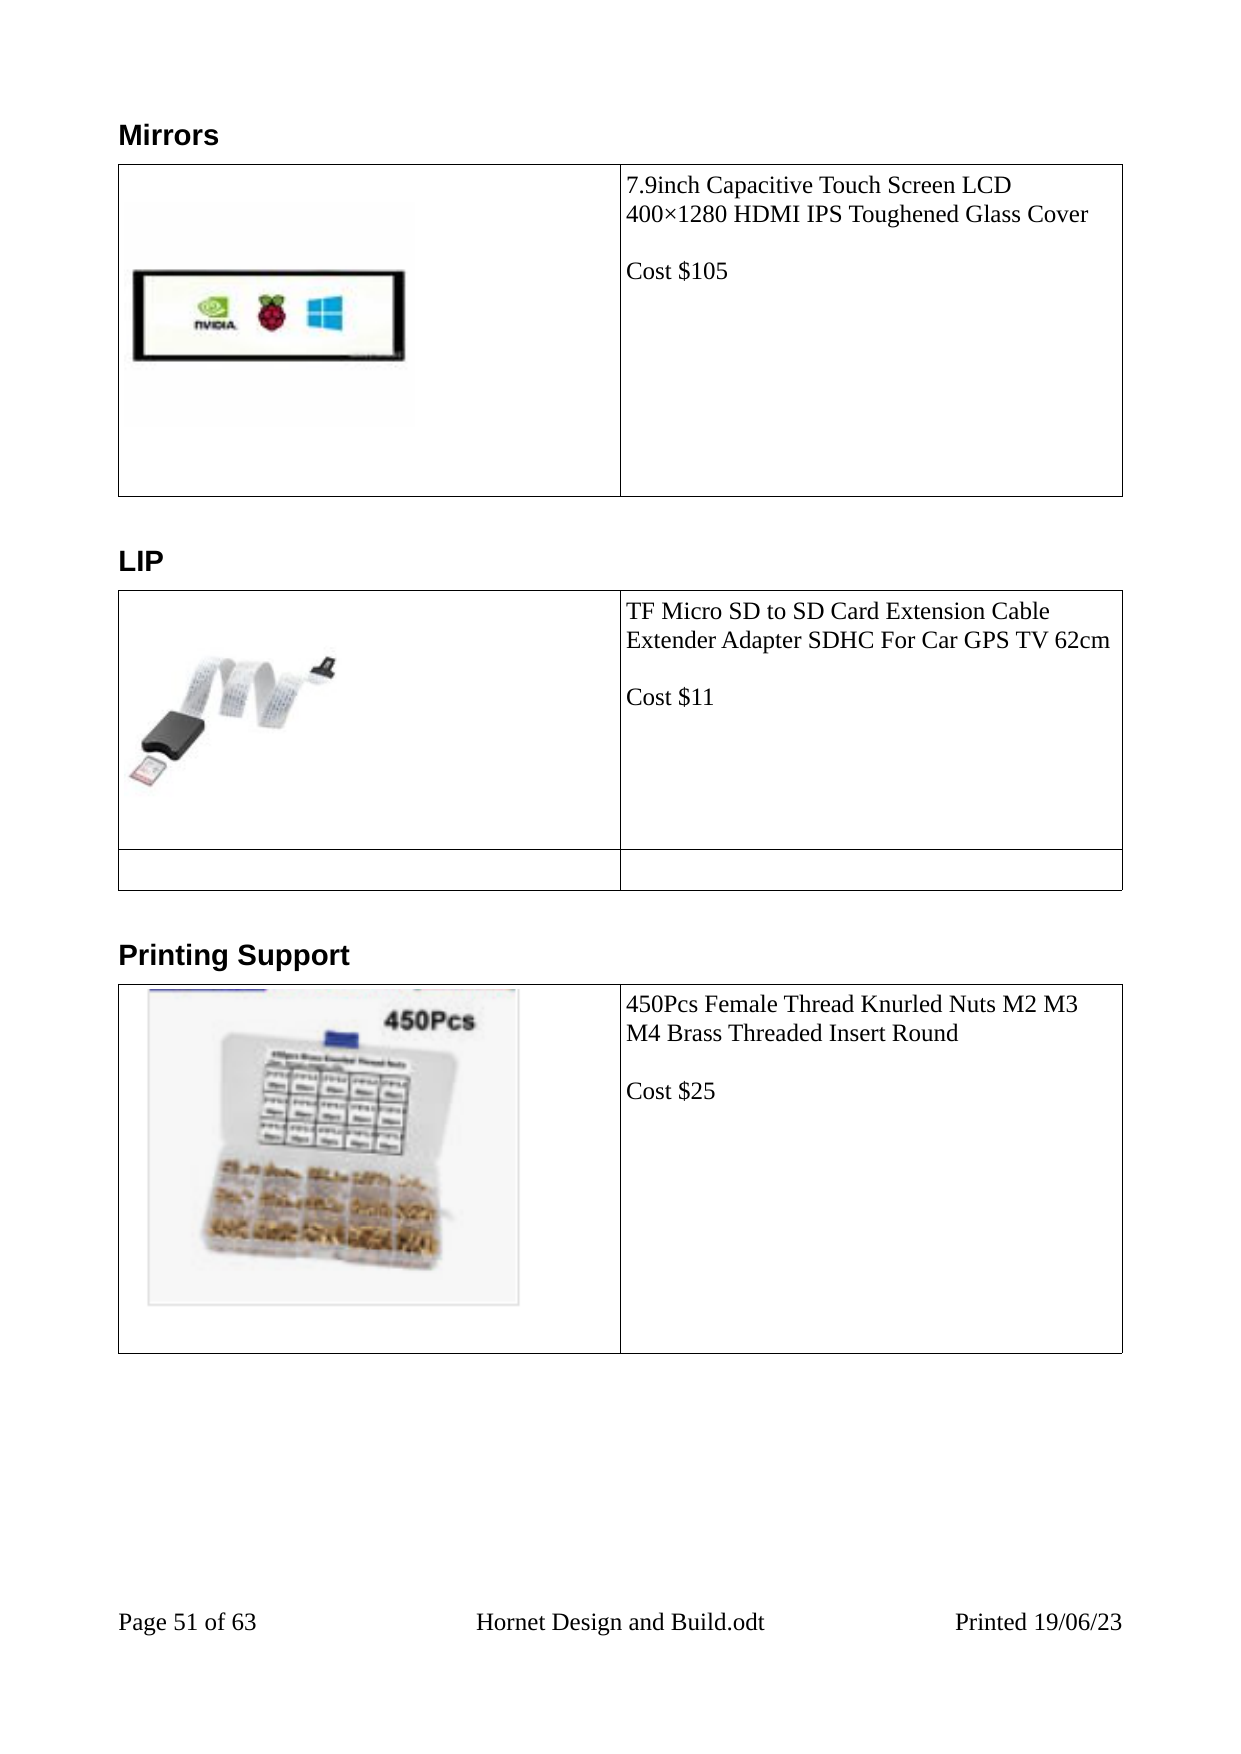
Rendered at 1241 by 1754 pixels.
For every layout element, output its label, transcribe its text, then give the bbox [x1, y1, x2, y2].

picture [123, 170, 416, 462]
table_header [119, 985, 620, 1353]
table_header [119, 165, 620, 496]
table_cell [119, 850, 620, 890]
subtitle LIP [118, 544, 1122, 578]
table_header 450Pcs Female Thread Knurled Nuts M2 M3 M4 Brass Threaded Insert Round Cost $25 [621, 985, 1122, 1353]
table_header TF Micro SD to SD Card Extension Cable Extender Adapter SDHC For Car GPS TV 62cm Cost $11 [621, 591, 1122, 849]
subtitle Mirrors [118, 118, 1122, 152]
table_header 7.9inch Capacitive Touch Screen LCD 400×1280 HDMI IPS Toughened Glass Cover Cost $105 [621, 165, 1122, 496]
picture [123, 596, 343, 815]
table_header [119, 591, 620, 849]
subtitle Printing Support [118, 937, 1122, 971]
picture [123, 989, 541, 1319]
table_cell [621, 850, 1122, 890]
